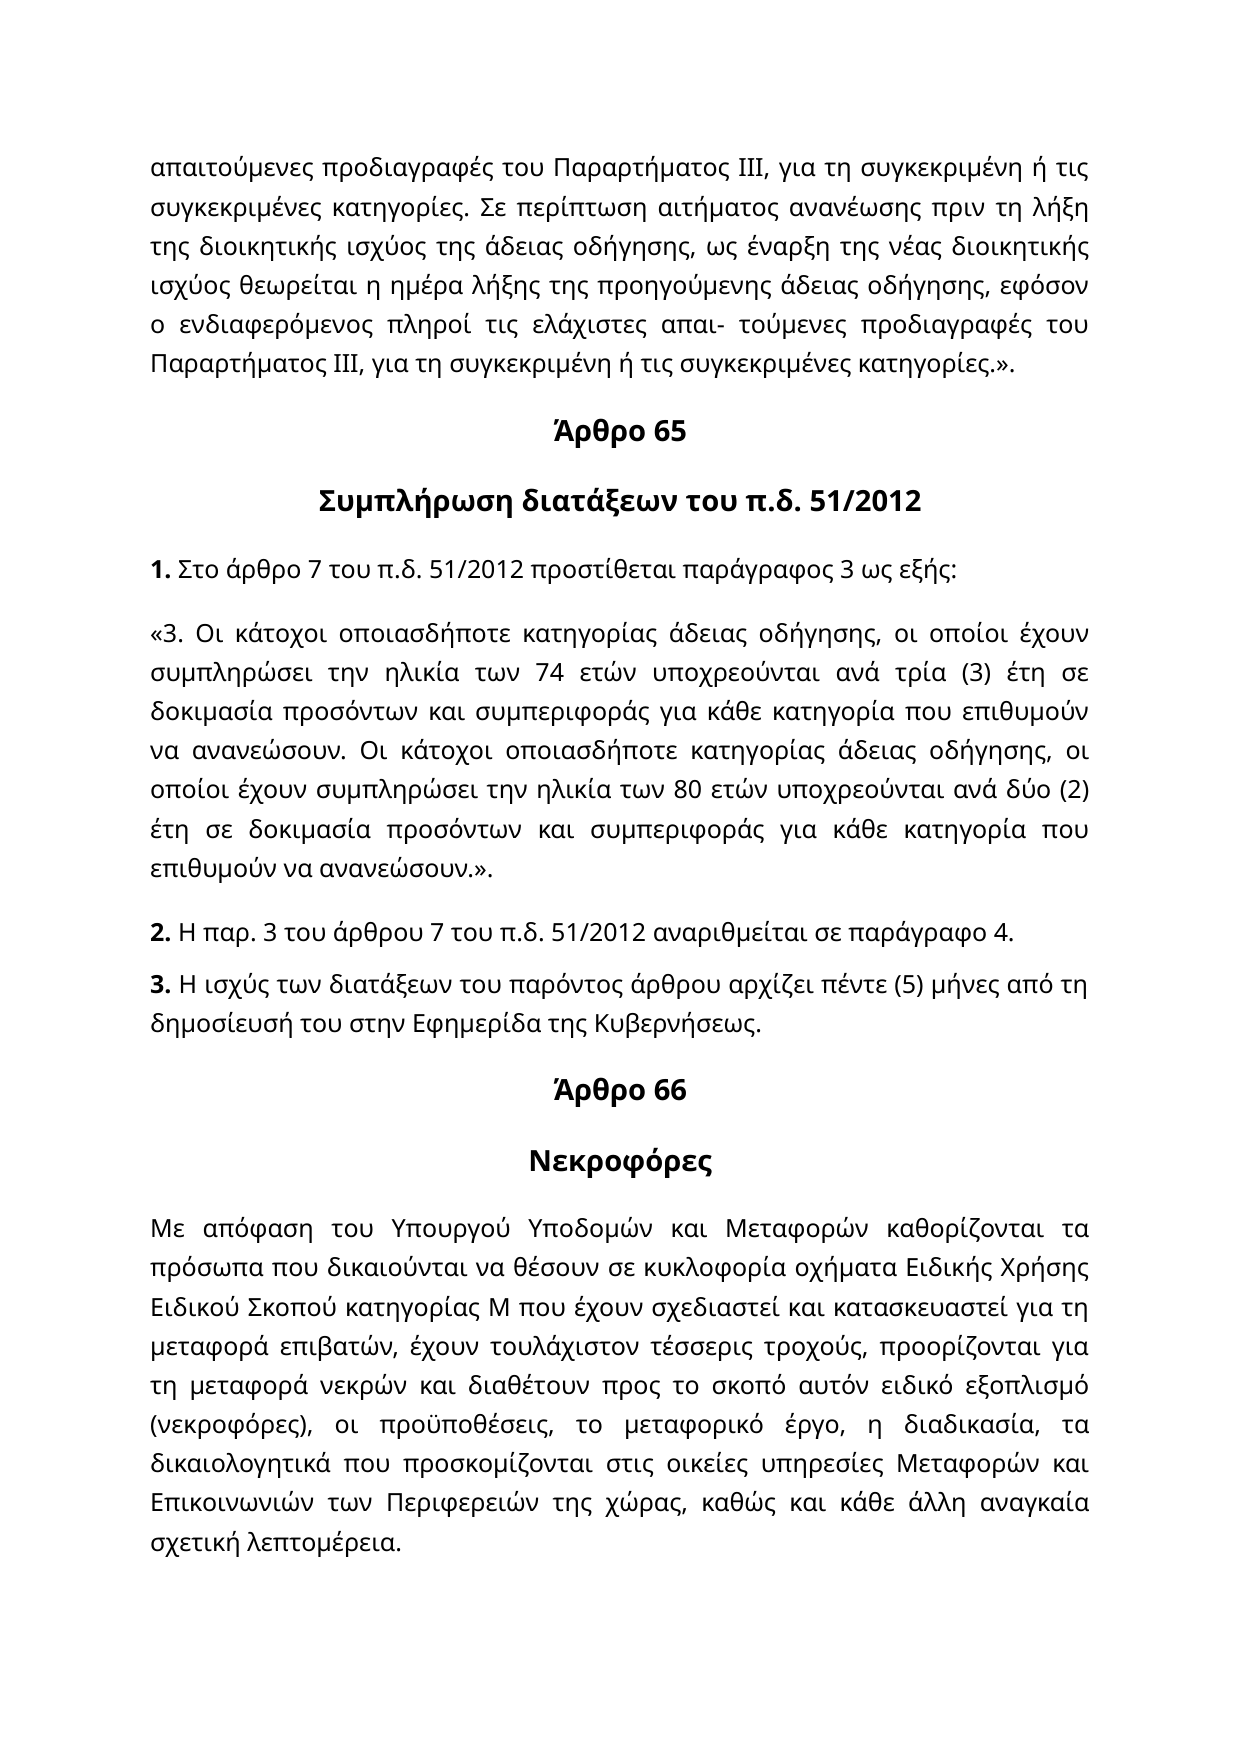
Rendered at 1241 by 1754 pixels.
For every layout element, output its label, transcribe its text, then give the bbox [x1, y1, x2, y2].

subtitle Άρθρο 66 [150, 1069, 1090, 1109]
text απαιτούμενες προδιαγραφές του Παραρτήματος ΙΙΙ, για τη συγκεκριμένη ή τις συγκεκριμένες κατηγορίες. Σε περίπτωση αιτήματος ανανέωσης πριν τη λήξη της διοικητικής ισχύος της άδειας οδήγησης, ως έναρξη της νέας διοικητικής ισχύος θεωρείται η ημέρα λήξης της προηγούμενης άδειας οδήγησης, εφόσον ο ενδιαφερόμενος πληροί τις ελάχιστες απαι- τούμενες προδιαγραφές του Παραρτήματος ΙΙΙ, για τη συγκεκριμένη ή τις συγκεκριμένες κατηγορίες.». [150, 150, 1090, 380]
subtitle Συμπλήρωση διατάξεων του π.δ. 51/2012 [150, 481, 1090, 520]
text 2. Η παρ. 3 του άρθρου 7 του π.δ. 51/2012 αναριθμείται σε παράγραφο 4. [150, 914, 1090, 949]
subtitle Νεκροφόρες [150, 1140, 1090, 1180]
text 3. Η ισχύς των διατάξεων του παρόντος άρθρου αρχίζει πέντε (5) μήνες από τη δημοσίευσή του στην Εφημερίδα της Κυβερνήσεως. [150, 966, 1090, 1039]
subtitle Άρθρο 65 [150, 410, 1090, 450]
text 1. Στο άρθρο 7 του π.δ. 51/2012 προστίθεται παράγραφος 3 ως εξής: [150, 551, 1090, 585]
text «3. Οι κάτοχοι οποιασδήποτε κατηγορίας άδειας οδήγησης, οι οποίοι έχουν συμπληρώσει την ηλικία των 74 ετών υποχρεούνται ανά τρία (3) έτη σε δοκιμασία προσόντων και συμπεριφοράς για κάθε κατηγορία που επιθυμούν να ανανεώσουν. Οι κάτοχοι οποιασδήποτε κατηγορίας άδειας οδήγησης, οι οποίοι έχουν συμπληρώσει την ηλικία των 80 ετών υποχρεούνται ανά δύο (2) έτη σε δοκιμασία προσόντων και συμπεριφοράς για κάθε κατηγορία που επιθυμούν να ανανεώσουν.». [150, 615, 1090, 884]
text Με απόφαση του Υπουργού Υποδομών και Μεταφορών καθορίζονται τα πρόσωπα που δικαιούνται να θέσουν σε κυκλοφορία οχήματα Ειδικής Χρήσης Ειδικού Σκοπού κατηγορίας Μ που έχουν σχεδιαστεί και κατασκευαστεί για τη μεταφορά επιβατών, έχουν τουλάχιστον τέσσερις τροχούς, προορίζονται για τη μεταφορά νεκρών και διαθέτουν προς το σκοπό αυτόν ειδικό εξοπλισμό (νεκροφόρες), οι προϋποθέσεις, το μεταφορικό έργο, η διαδικασία, τα δικαιολογητικά που προσκομίζονται στις οικείες υπηρεσίες Μεταφορών και Επικοινωνιών των Περιφερειών της χώρας, καθώς και κάθε άλλη αναγκαία σχετική λεπτομέρεια. [150, 1211, 1090, 1558]
